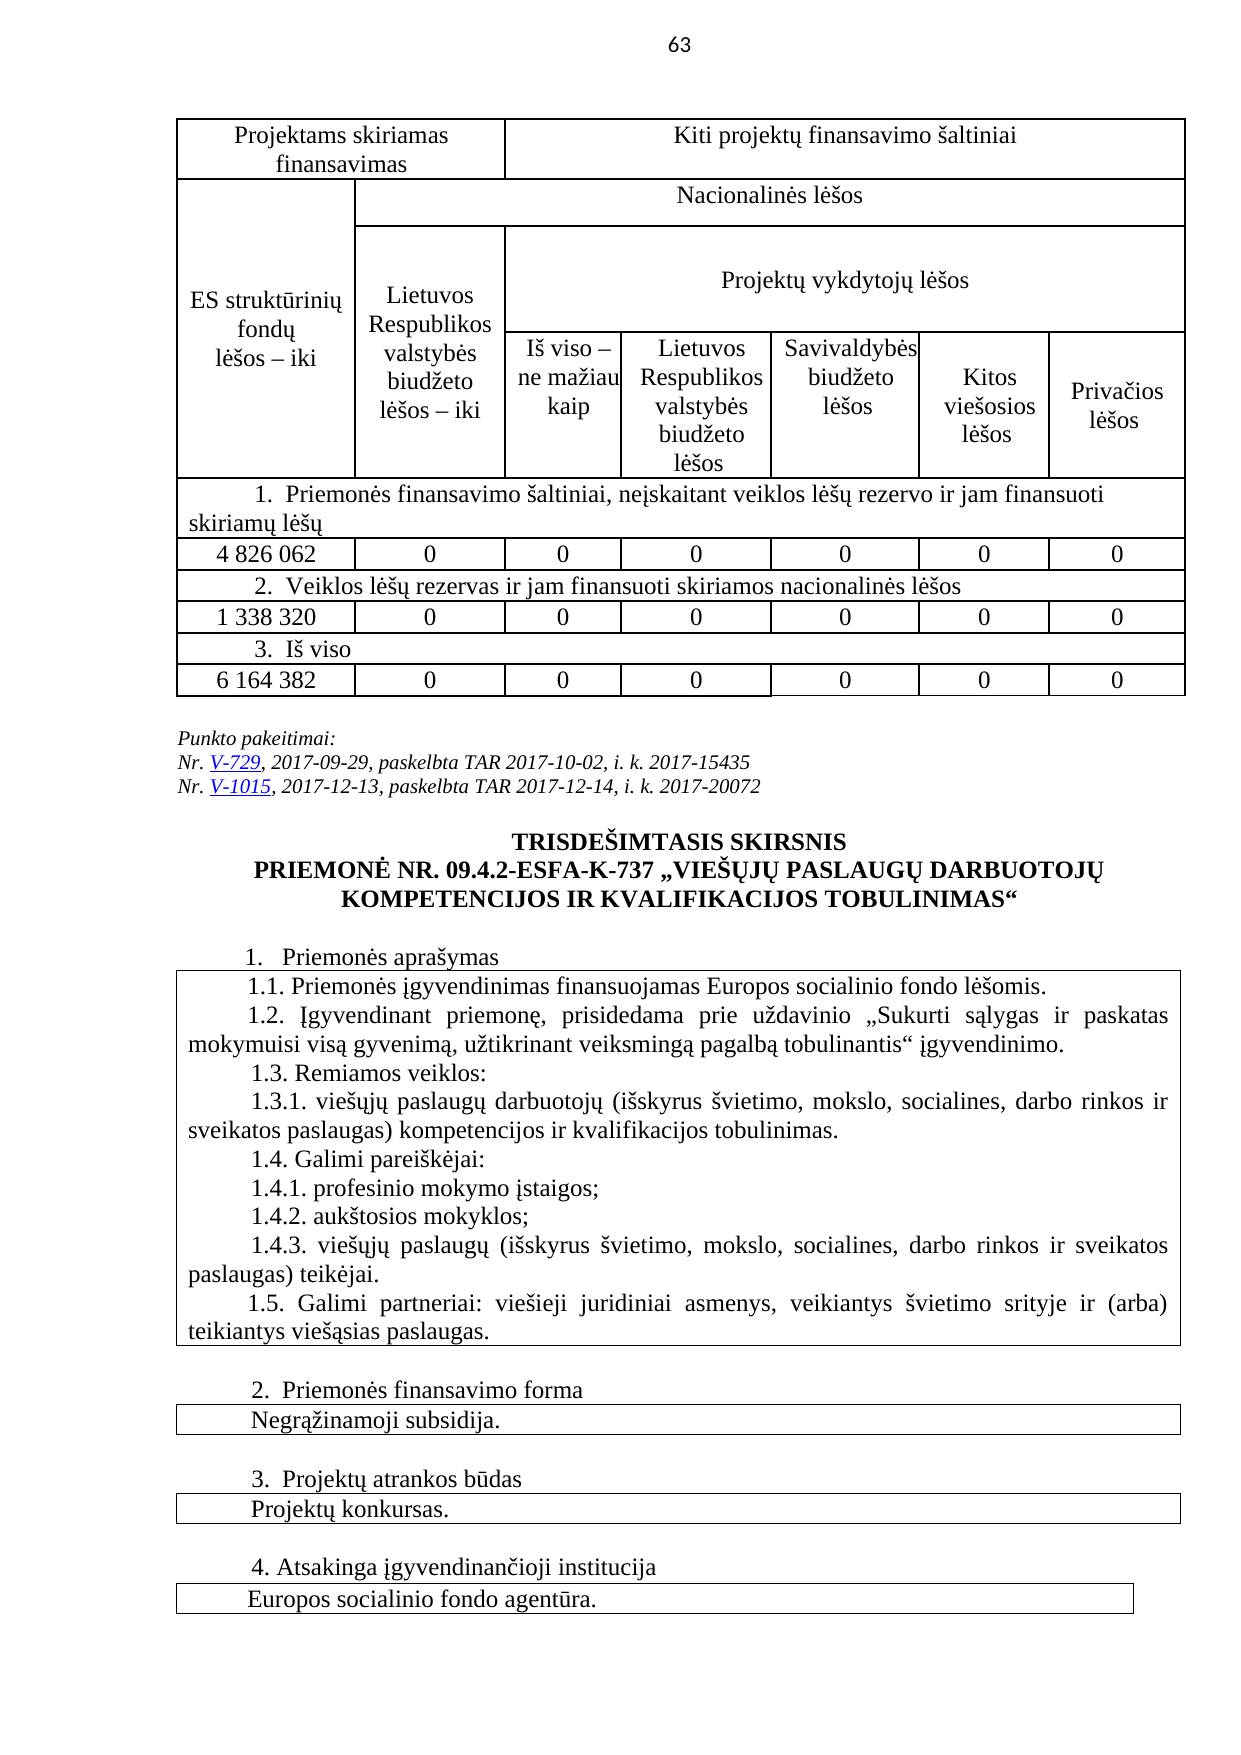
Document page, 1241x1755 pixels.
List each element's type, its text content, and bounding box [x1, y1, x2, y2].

table_cell 1. Priemonės finansavimo šaltiniai, neįskaitant veiklos lėšų rezervo ir jam finansuoti skiriamų lėšų [178, 479, 1184, 537]
table_cell 0 [1050, 602, 1184, 632]
table_cell 0 [506, 665, 620, 695]
table_cell 1.5. Galimi partneriai: viešieji juridiniai asmenys, veikiantys švietimo srityje ir (arba) teikiantys viešąsias paslaugas. [177, 1288, 1180, 1345]
table_cell 0 [772, 602, 918, 632]
table_cell 2. Veiklos lėšų rezervas ir jam finansuoti skiriamos nacionalinės lėšos [178, 571, 1184, 600]
table_cell 1 338 320 [178, 602, 354, 632]
table_header Projektams skiriamas finansavimas [178, 120, 504, 178]
table_cell 0 [772, 665, 918, 695]
table_cell Privačios lėšos [1050, 333, 1184, 477]
text Punkto pakeitimai: [177, 726, 1181, 750]
table_header Kiti projektų finansavimo šaltiniai [506, 120, 1184, 178]
table_header Europos socialinio fondo agentūra. [177, 1584, 1133, 1613]
table_cell 1.2. Įgyvendinant priemonę, prisidedama prie uždavinio „Sukurti sąlygas ir paskatas mokymuisi visą gyvenimą, užtikrinant veiksmingą pagalbą tobulinantis“ įgyvendinimo. [177, 1000, 1180, 1058]
table_cell Projektų vykdytojų lėšos [506, 227, 1184, 331]
table_cell 0 [356, 539, 504, 569]
text 4. Atsakinga įgyvendinančioji institucija [251, 1552, 1181, 1581]
table_cell 0 [506, 602, 620, 632]
table_cell 0 [622, 539, 770, 569]
table_header Projektų konkursas. [177, 1494, 1180, 1522]
table_cell 0 [772, 539, 918, 569]
text 1. Priemonės aprašymas [244, 942, 1181, 970]
table_cell 1.3. Remiamos veiklos: 1.3.1. viešųjų paslaugų darbuotojų (išskyrus švietimo, mokslo, socialines, darbo rinkos ir sveikatos paslaugas) kompetencijos ir kvalifikacijos tobulinimas. [177, 1058, 1180, 1144]
text Nr. V-729, 2017-09-29, paskelbta TAR 2017-10-02, i. k. 2017-15435 [177, 750, 1181, 774]
table_cell 1.4. Galimi pareiškėjai: 1.4.1. profesinio mokymo įstaigos; 1.4.2. aukštosios mokyklos; 1.4.3. viešųjų paslaugų (išskyrus švietimo, mokslo, socialines, darbo rinkos ir sveikatos paslaugas) teikėjai. [177, 1144, 1180, 1288]
table_cell 0 [1050, 539, 1184, 569]
table_cell 0 [1050, 665, 1184, 695]
text 3. Projektų atrankos būdas [251, 1464, 1181, 1493]
table_cell 0 [622, 602, 770, 632]
table_cell 0 [920, 539, 1048, 569]
table_cell ES struktūrinių fondų lėšos – iki [178, 180, 354, 477]
table_cell 6 164 382 [178, 665, 354, 695]
table_cell Nacionalinės lėšos [356, 180, 1184, 225]
table_cell 0 [920, 602, 1048, 632]
text PRIEMONĖ NR. 09.4.2-ESFA-K-737 „VIEŠŲJŲ PASLAUGŲ DARBUOTOJŲ KOMPETENCIJOS IR KVALIFIKACIJOS TOBULINIMAS“ [177, 855, 1181, 913]
text Nr. V-1015, 2017-12-13, paskelbta TAR 2017-12-14, i. k. 2017-20072 [177, 774, 1181, 798]
table_cell Lietuvos Respublikos valstybės biudžeto lėšos [622, 333, 770, 477]
table_cell 0 [920, 665, 1048, 695]
table_header Negrąžinamoji subsidija. [177, 1405, 1180, 1434]
table_cell 0 [356, 665, 504, 695]
text TRISDEŠIMTASIS SKIRSNIS [177, 827, 1181, 855]
table_header 1.1. Priemonės įgyvendinimas finansuojamas Europos socialinio fondo lėšomis. [177, 971, 1180, 1000]
table_cell 0 [622, 665, 770, 695]
table_cell Kitos viešosios lėšos [920, 333, 1048, 477]
table_cell 0 [356, 602, 504, 632]
table_cell Lietuvos Respublikos valstybės biudžeto lėšos – iki [356, 227, 504, 477]
table_cell 0 [506, 539, 620, 569]
table_cell Iš viso – ne mažiau kaip [506, 333, 620, 477]
table_cell Savivaldybės biudžeto lėšos [772, 333, 918, 477]
table_cell 4 826 062 [178, 539, 354, 569]
table_cell 3. Iš viso [178, 634, 1184, 663]
text 2. Priemonės finansavimo forma [251, 1375, 1181, 1404]
